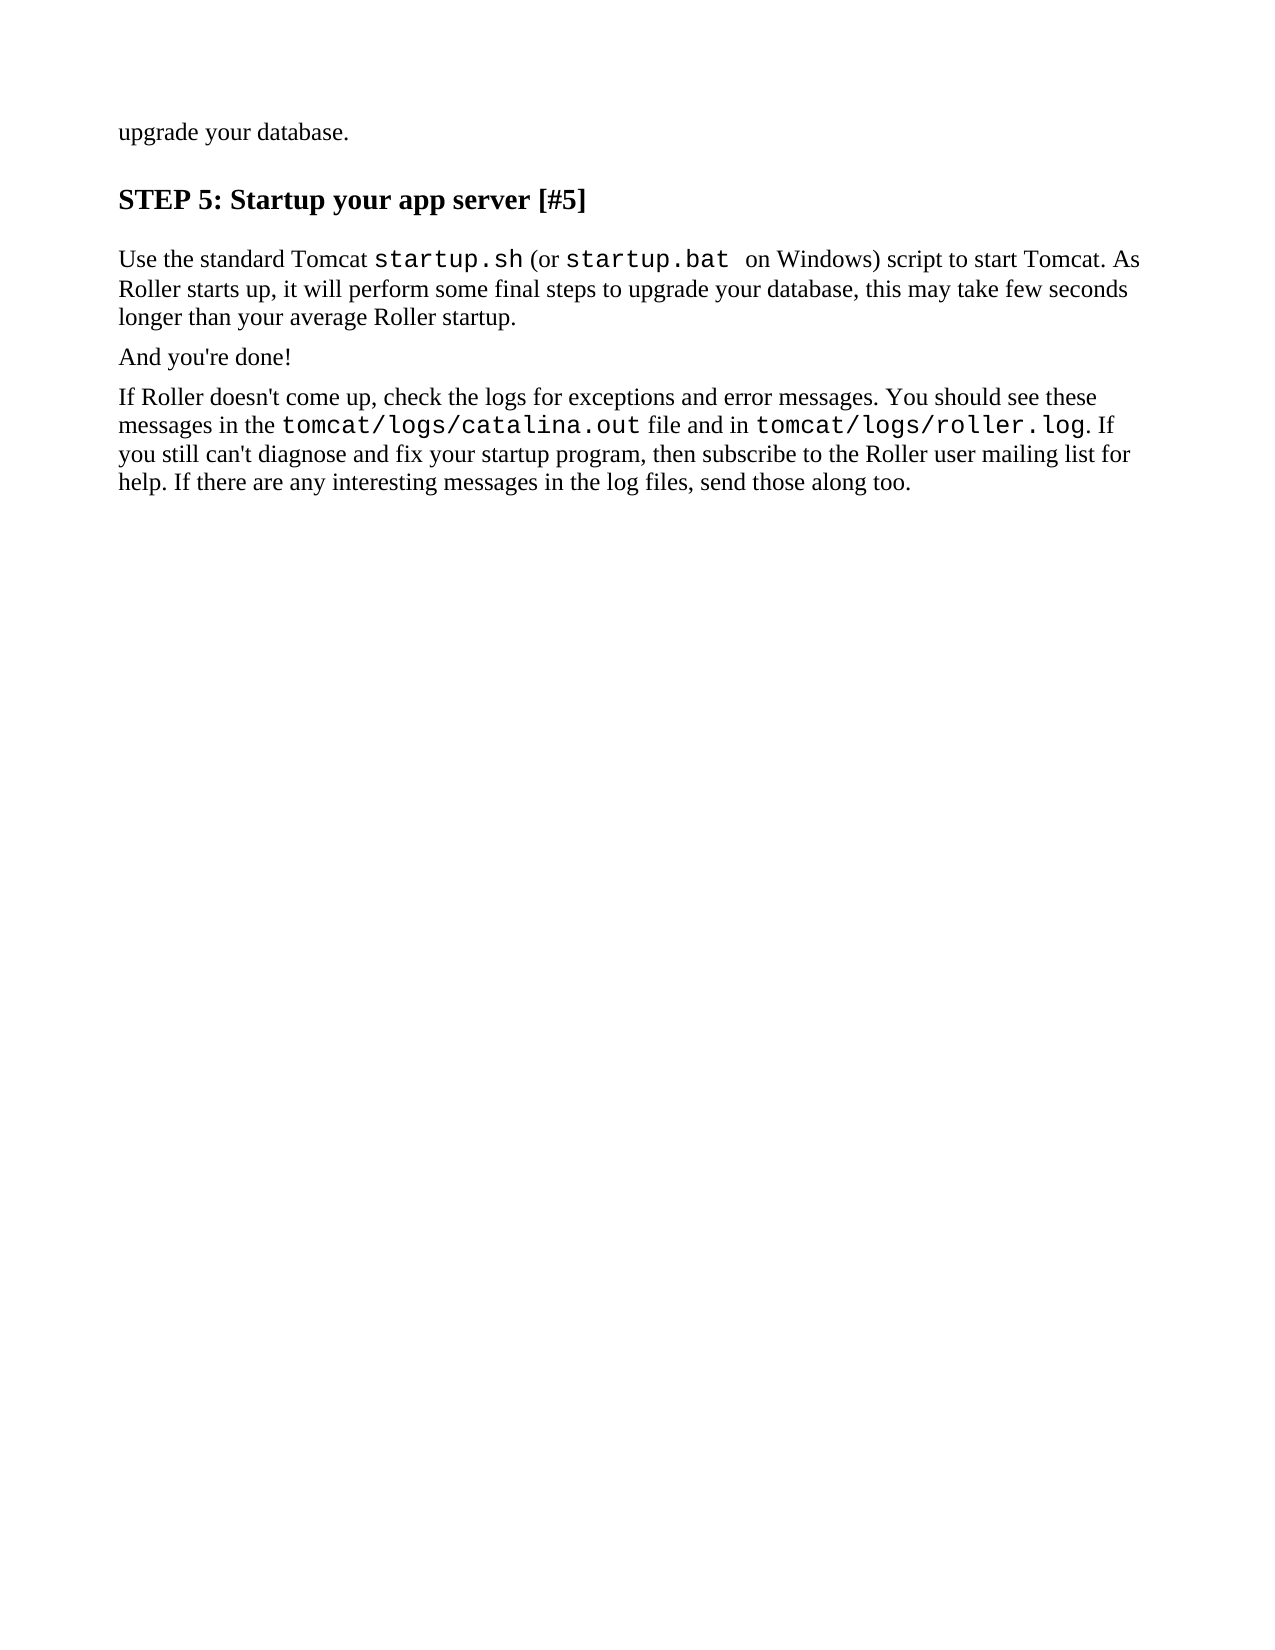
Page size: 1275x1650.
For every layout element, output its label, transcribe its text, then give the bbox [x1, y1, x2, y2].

text upgrade your database. [118, 118, 1157, 146]
text And you're done! [118, 343, 1157, 371]
text If Roller doesn't come up, check the logs for exceptions and error messages. You should see these messages in the tomcat/logs/catalina.out file and in tomcat/logs/roller.log. If you still can't diagnose and fix your startup program, then subscribe to the Roller user mailing list for help. If there are any interesting messages in the log files, send those along too. [118, 383, 1157, 496]
subtitle STEP 5: Startup your app server [#5] [118, 183, 1157, 216]
text Use the standard Tomcat startup.sh (or startup.bat on Windows) script to start Tomcat. As Roller starts up, it will perform some final steps to upgrade your database, this may take few seconds longer than your average Roller startup. [118, 245, 1157, 330]
